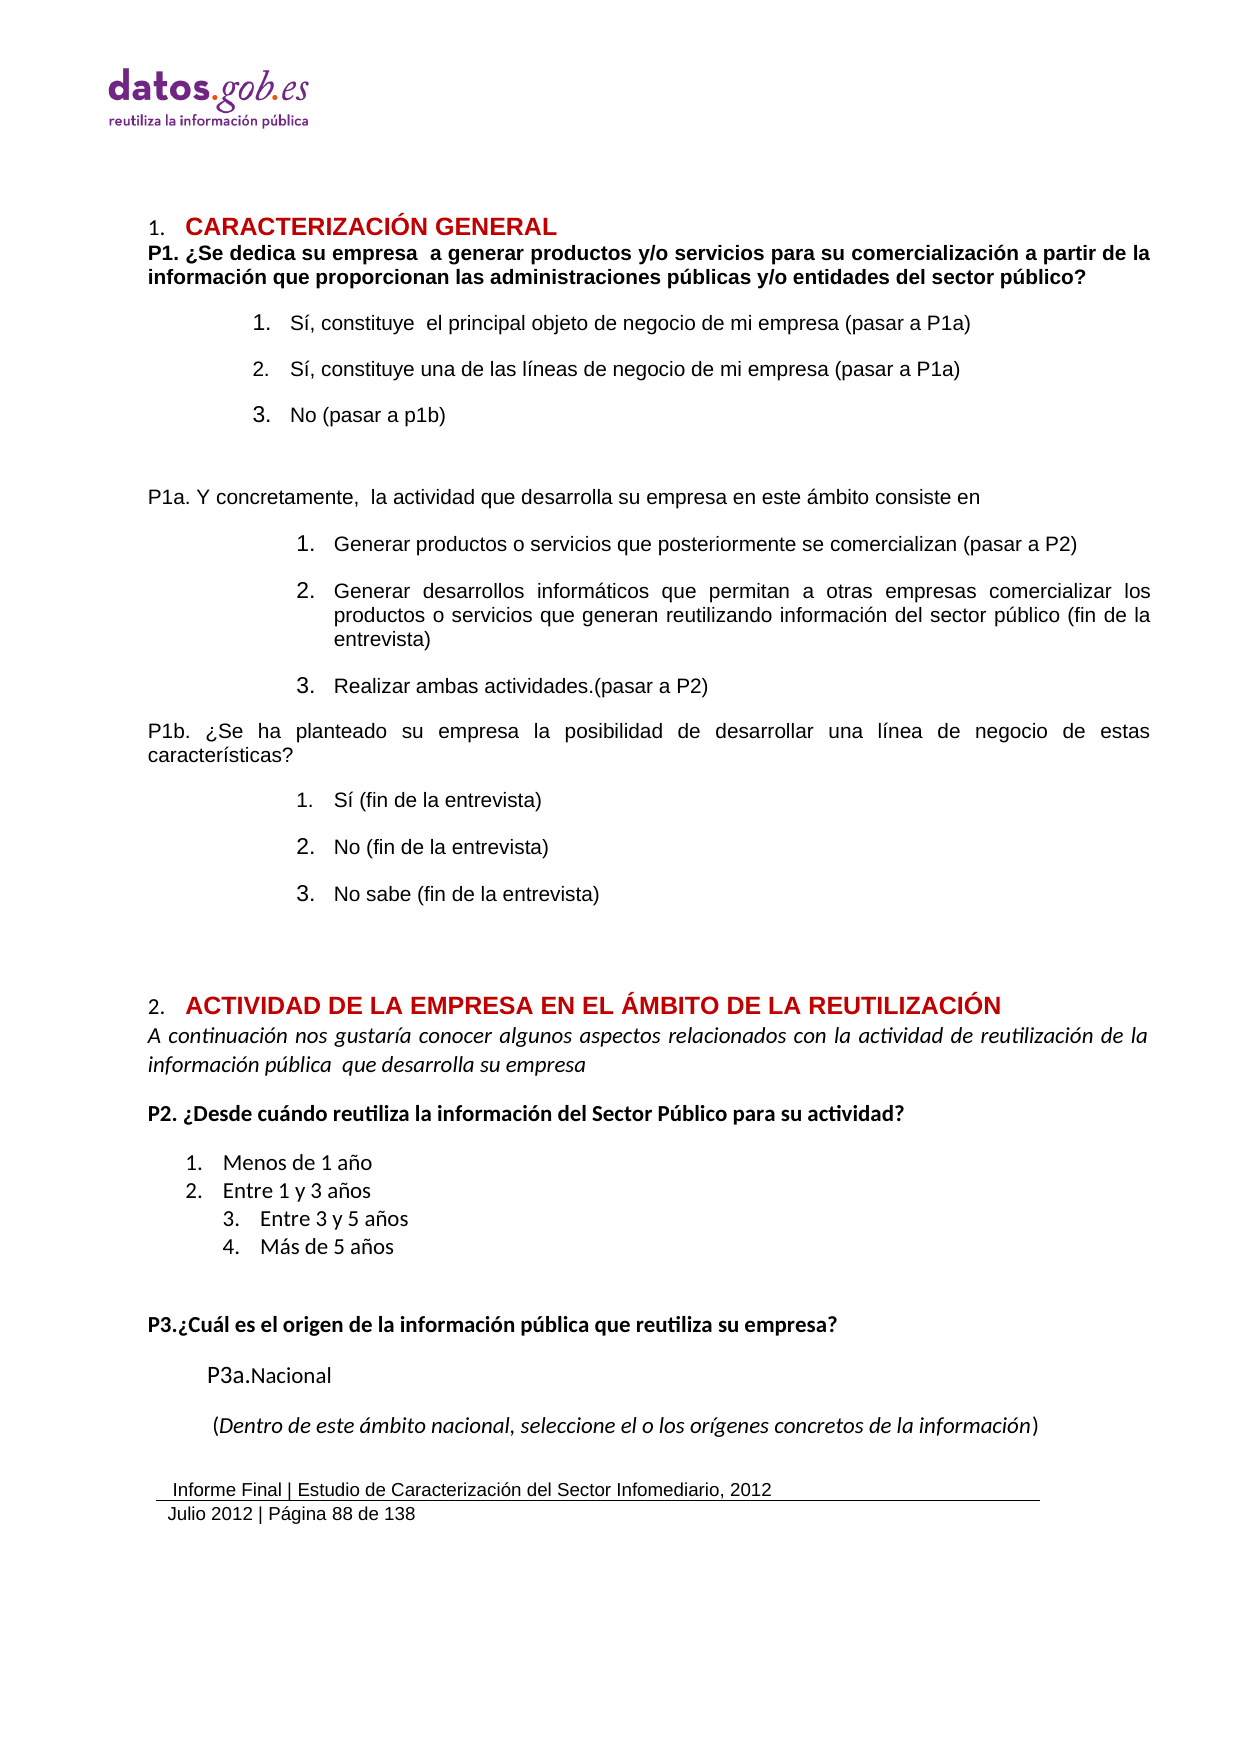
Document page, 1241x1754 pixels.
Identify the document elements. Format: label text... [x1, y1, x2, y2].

list Sí, constituye el principal objeto de negocio de mi empresa (pasar a P1a) [252, 309, 1152, 336]
list Sí, constituye una de las líneas de negocio de mi empresa (pasar a P1a) [252, 357, 1152, 381]
list No sabe (fin de la entrevista) [296, 880, 1152, 906]
list ACTIVIDAD DE LA EMPRESA EN EL ÁMBITO DE LA REUTILIZACIÓN [148, 991, 1152, 1020]
list Entre 3 y 5 años [222, 1204, 1152, 1232]
list Generar desarrollos informáticos que permitan a otras empresas comercializar los productos o servicios que generan reutilizando información del sector público (fin de la entrevista) [296, 577, 1152, 651]
list No (fin de la entrevista) [296, 833, 1152, 859]
list Realizar ambas actividades.(pasar a P2) [296, 672, 1152, 698]
text P1b. ¿Se ha planteado su empresa la posibilidad de desarrollar una línea de negocio de estas características? [148, 719, 1152, 767]
text A continuación nos gustaría conocer algunos aspectos relacionados con la actividad de reutilización de la información pública que desarrolla su empresa [148, 1020, 1152, 1078]
list No (pasar a p1b) [252, 401, 1152, 428]
list Menos de 1 año [185, 1148, 1152, 1176]
list Generar productos o servicios que posteriormente se comercializan (pasar a P2) [296, 530, 1152, 556]
list Más de 5 años [222, 1232, 1152, 1260]
text P1. ¿Se dedica su empresa a generar productos y/o servicios para su comercialización a partir de la información que proporcionan las administraciones públicas y/o entidades del sector público? [148, 241, 1152, 288]
list CARACTERIZACIÓN GENERAL [148, 211, 1152, 241]
list Sí (fin de la entrevista) [296, 788, 1152, 812]
text P1a. Y concretamente, la actividad que desarrolla su empresa en este ámbito consiste en [148, 485, 1152, 509]
text P3.¿Cuál es el origen de la información pública que reutiliza su empresa? [148, 1310, 1152, 1338]
text (Dentro de este ámbito nacional, seleccione el o los orígenes concretos de la información) [185, 1411, 1152, 1439]
list Entre 1 y 3 años [185, 1176, 1152, 1204]
text P2. ¿Desde cuándo reutiliza la información del Sector Público para su actividad? [148, 1098, 1152, 1127]
text P3a.Nacional [185, 1359, 1152, 1390]
